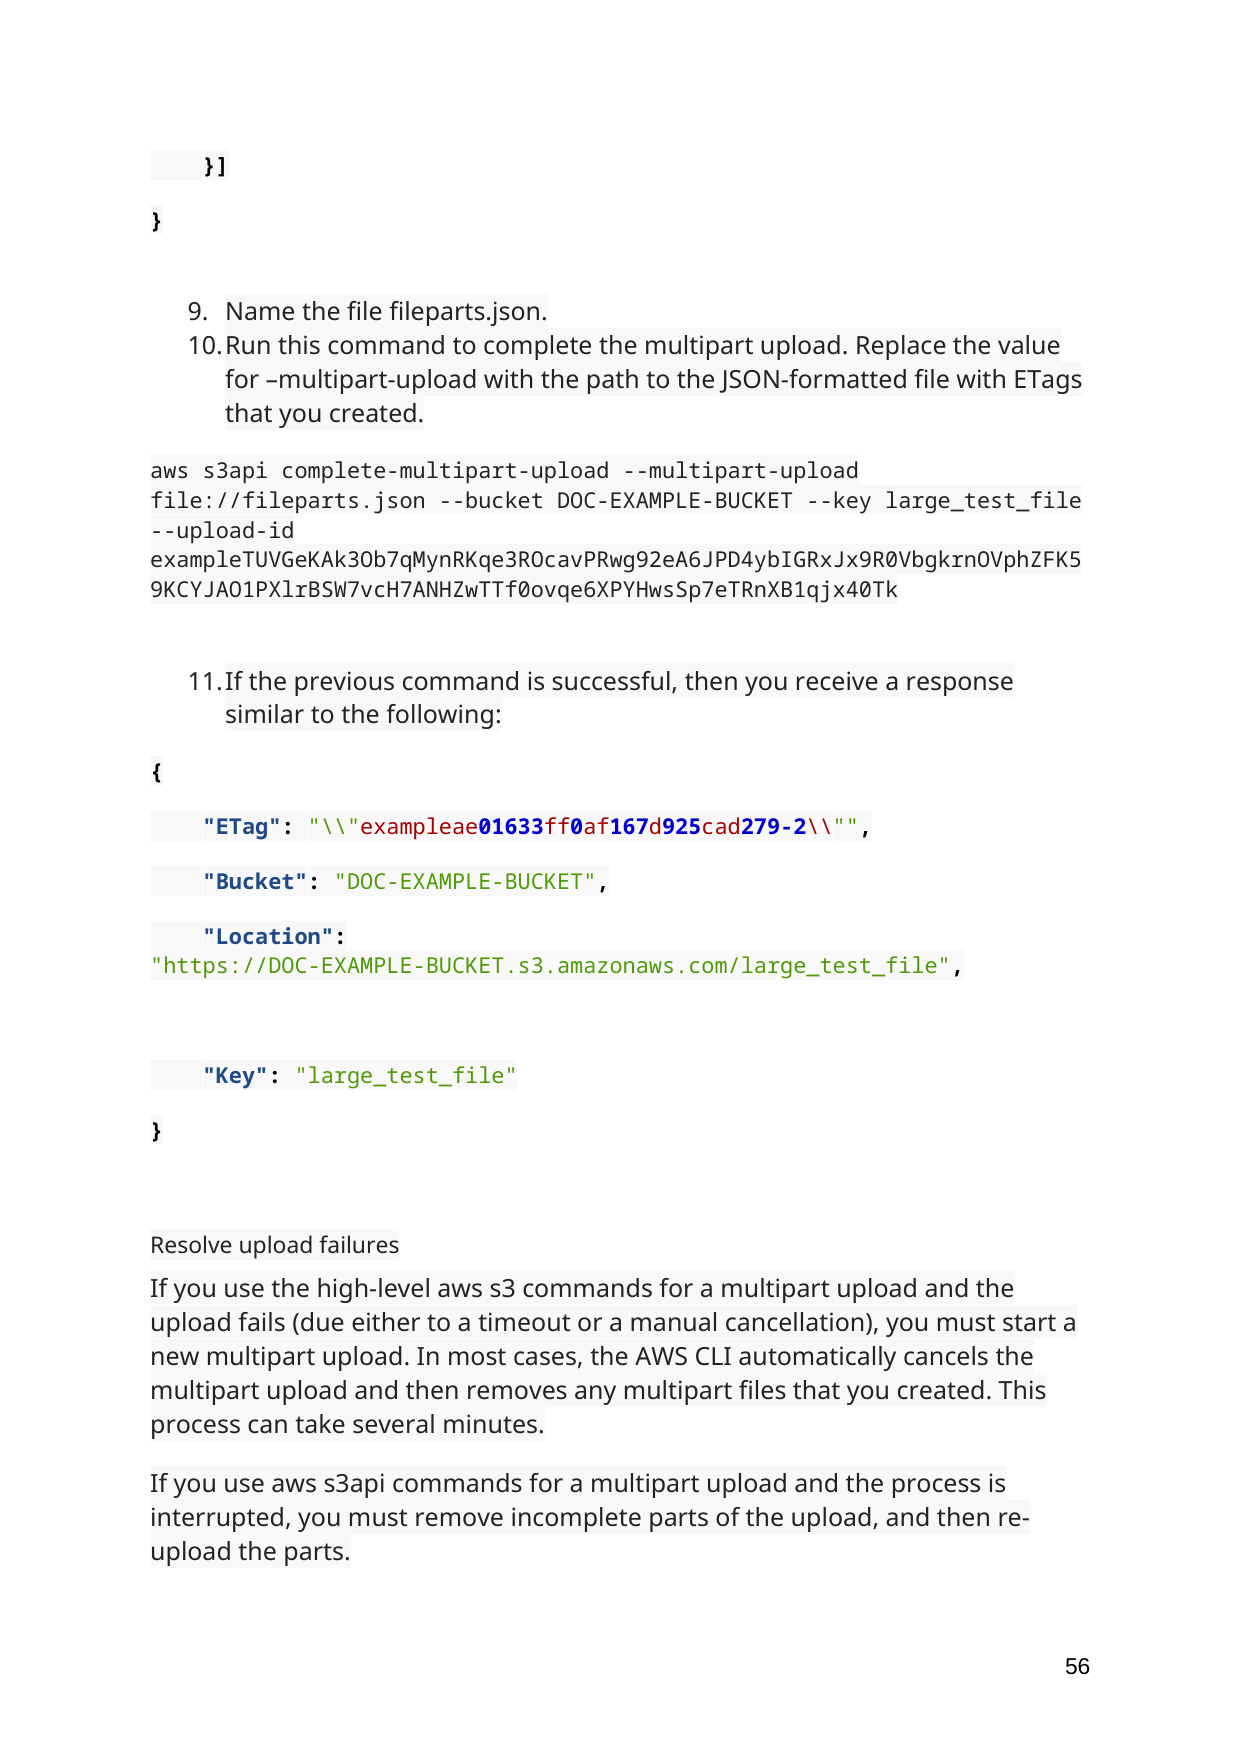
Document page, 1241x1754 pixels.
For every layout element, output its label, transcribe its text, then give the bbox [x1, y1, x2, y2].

text }] [150, 150, 1090, 180]
text If you use the high-level aws s3 commands for a multipart upload and the upload fails (due either to a timeout or a manual cancellation), you must start a new multipart upload. In most cases, the AWS CLI automatically cancels the multipart upload and then removes any multipart files that you created. This process can take several minutes. [150, 1270, 1090, 1441]
text "Key": "large_test_file" [150, 1060, 1090, 1090]
text "Bucket": "DOC-EXAMPLE-BUCKET", [150, 866, 1090, 896]
subtitle Resolve upload failures [150, 1229, 1090, 1260]
text } [150, 205, 1090, 234]
text } [150, 1115, 1090, 1144]
text If you use aws s3api commands for a multipart upload and the process is interrupted, you must remove incomplete parts of the upload, and then re-upload the parts. [150, 1466, 1090, 1568]
text { [150, 756, 1090, 786]
text "ETag": "\\"exampleae01633ff0af167d925cad279-2\\"", [150, 811, 1090, 841]
list Name the file fileparts.json. [187, 294, 1090, 328]
text aws s3api complete-multipart-upload --multipart-upload file://fileparts.json --bucket DOC-EXAMPLE-BUCKET --key large_test_file --upload-id exampleTUVGeKAk3Ob7qMynRKqe3ROcavPRwg92eA6JPD4ybIGRxJx9R0VbgkrnOVphZFK59KCYJAO1PXlrBSW7vcH7ANHZwTTf0ovqe6XPYHwsSp7eTRnXB1qjx40Tk [150, 455, 1090, 604]
list Run this command to complete the multipart upload. Replace the value for –multipart-upload with the path to the JSON-formatted file with ETags that you created. [187, 328, 1090, 430]
text "Location": "https://DOC-EXAMPLE-BUCKET.s3.amazonaws.com/large_test_file", [150, 921, 1090, 980]
list If the previous command is successful, then you receive a response similar to the following: [187, 663, 1090, 731]
